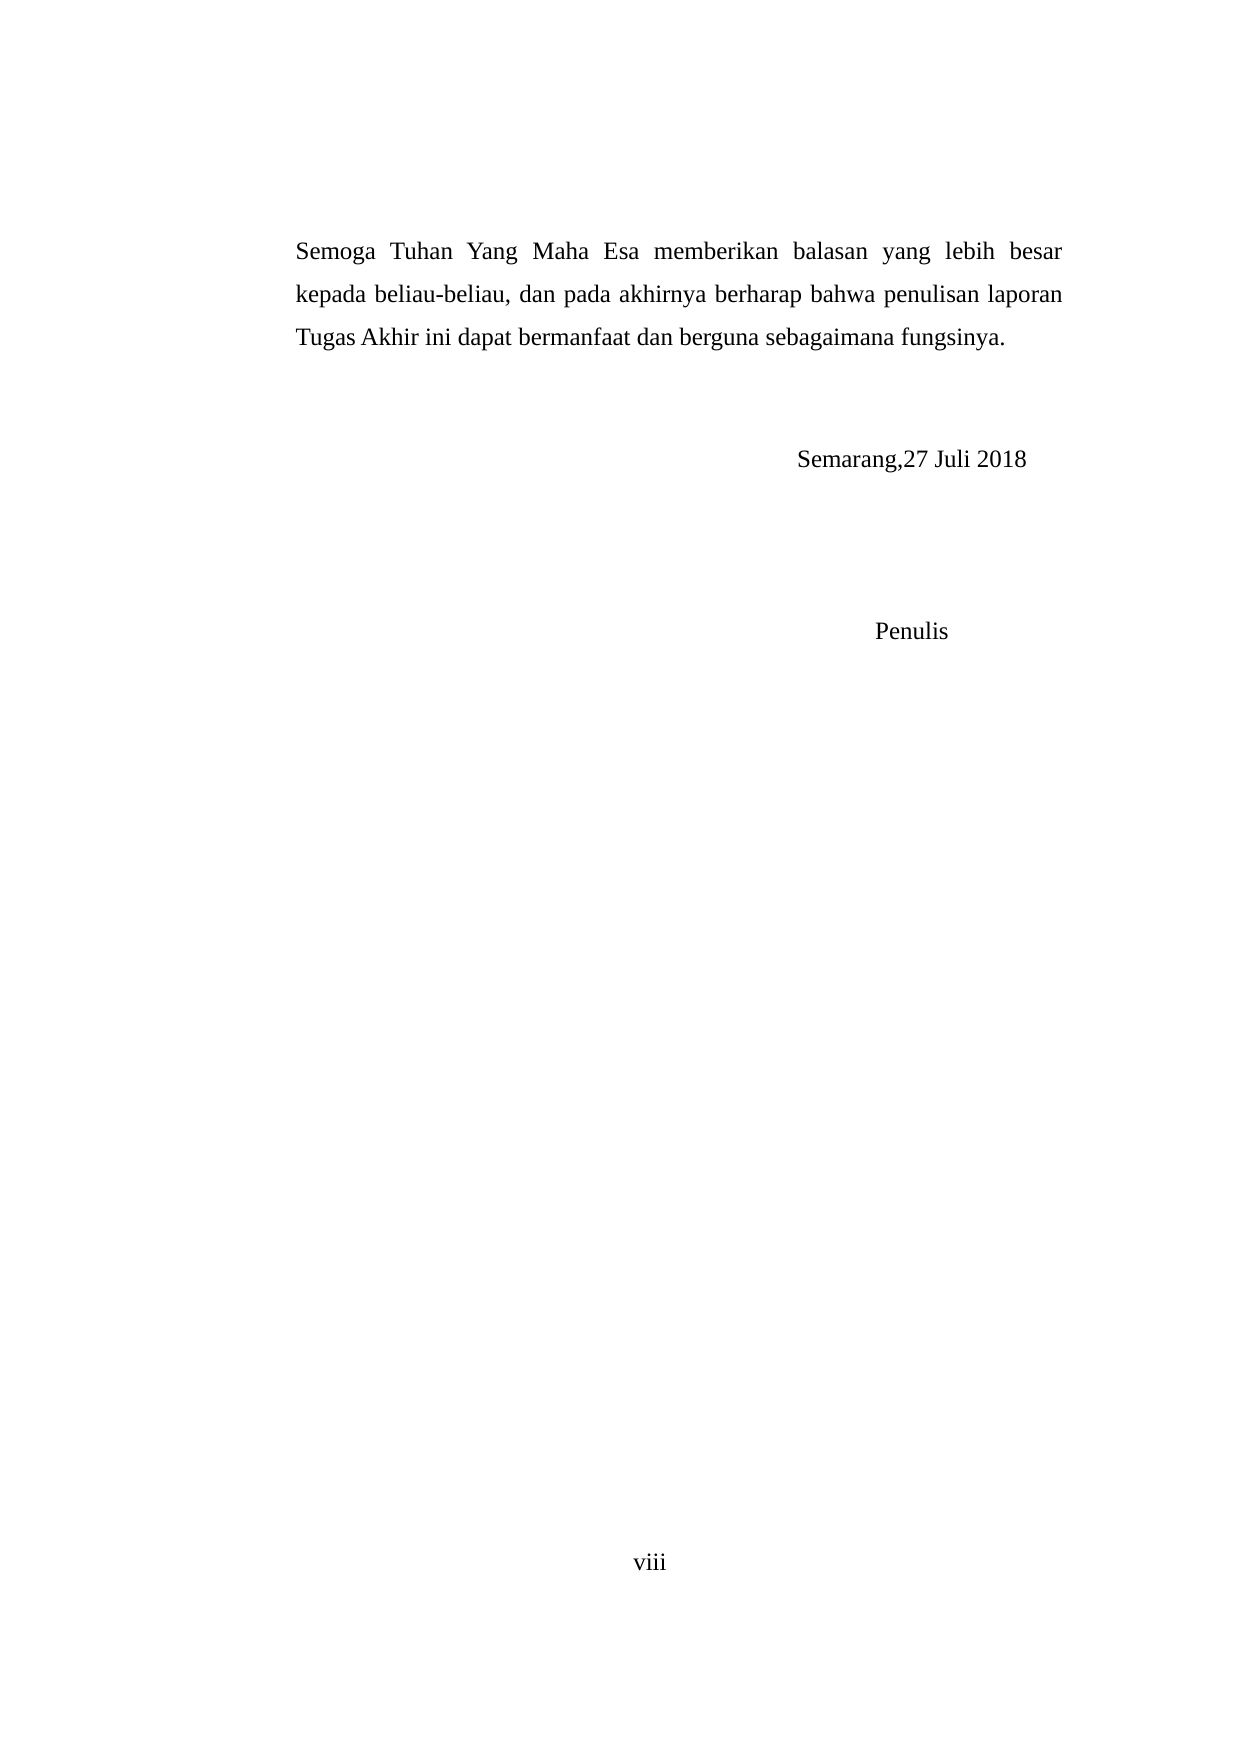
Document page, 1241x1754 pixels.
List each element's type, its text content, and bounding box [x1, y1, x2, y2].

table_header Semarang,27 Juli 2018 Penulis [761, 438, 1062, 651]
list Semoga Tuhan Yang Maha Esa memberikan balasan yang lebih besar kepada beliau-beliau, dan pada akhirnya berharap bahwa penulisan laporan Tugas Akhir ini dapat bermanfaat dan berguna sebagaimana fungsinya. [295, 236, 1063, 351]
